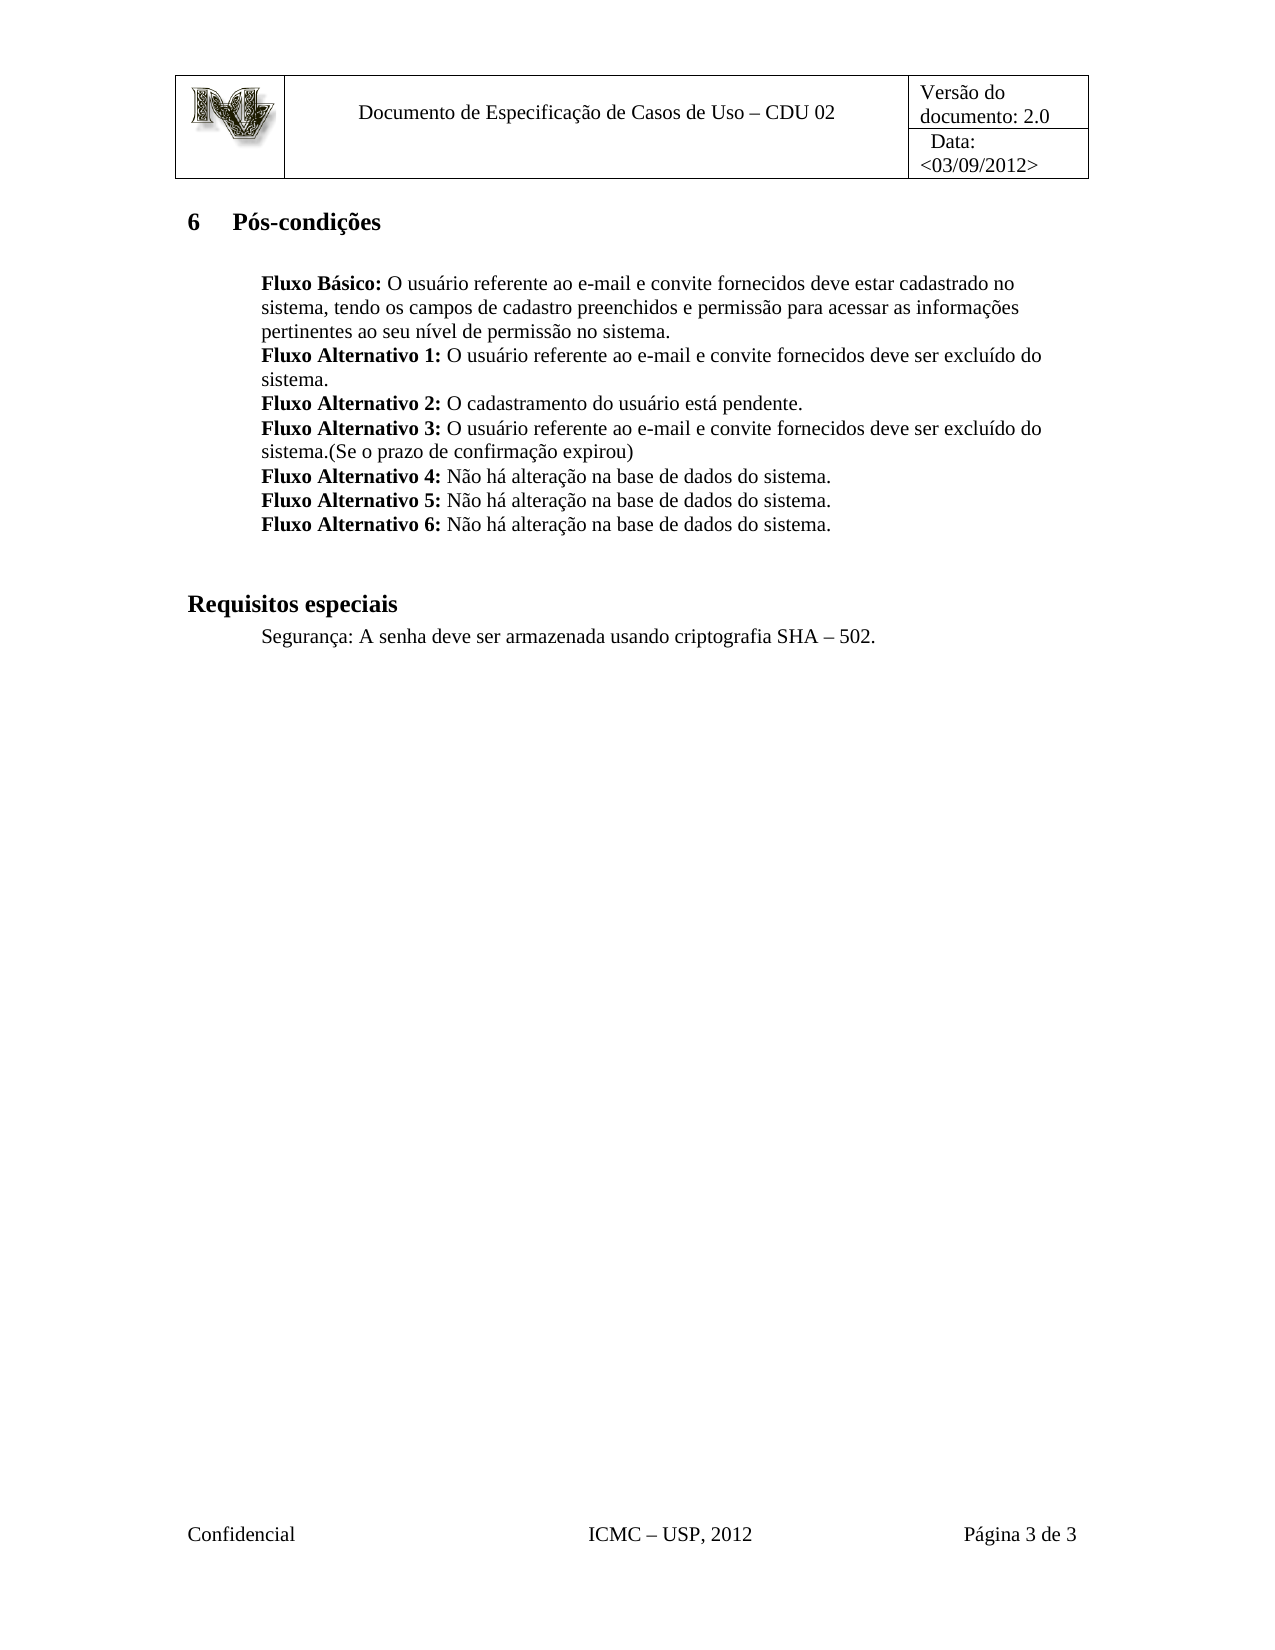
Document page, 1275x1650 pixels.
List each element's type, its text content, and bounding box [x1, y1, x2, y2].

subtitle Pós-condições [187, 207, 1087, 236]
list Fluxo Alternativo 2: O cadastramento do usuário está pendente. [261, 391, 1087, 415]
list Fluxo Alternativo 6: Não há alteração na base de dados do sistema. [261, 512, 1087, 536]
list Fluxo Alternativo 5: Não há alteração na base de dados do sistema. [261, 488, 1087, 512]
list Fluxo Alternativo 1: O usuário referente ao e-mail e convite fornecidos deve ser excluído do sistema. [261, 343, 1087, 391]
list Fluxo Alternativo 4: Não há alteração na base de dados do sistema. [261, 463, 1087, 488]
list Fluxo Básico: O usuário referente ao e-mail e convite fornecidos deve estar cadastrado no sistema, tendo os campos de cadastro preenchidos e permissão para acessar as informações pertinentes ao seu nível de permissão no sistema. [261, 271, 1087, 343]
text Segurança: A senha deve ser armazenada usando criptografia SHA – 502. [261, 624, 1087, 648]
subtitle Requisitos especiais [187, 589, 1087, 618]
picture [186, 76, 277, 151]
list Fluxo Alternativo 3: O usuário referente ao e-mail e convite fornecidos deve ser excluído do sistema.(Se o prazo de confirmação expirou) [261, 415, 1087, 463]
